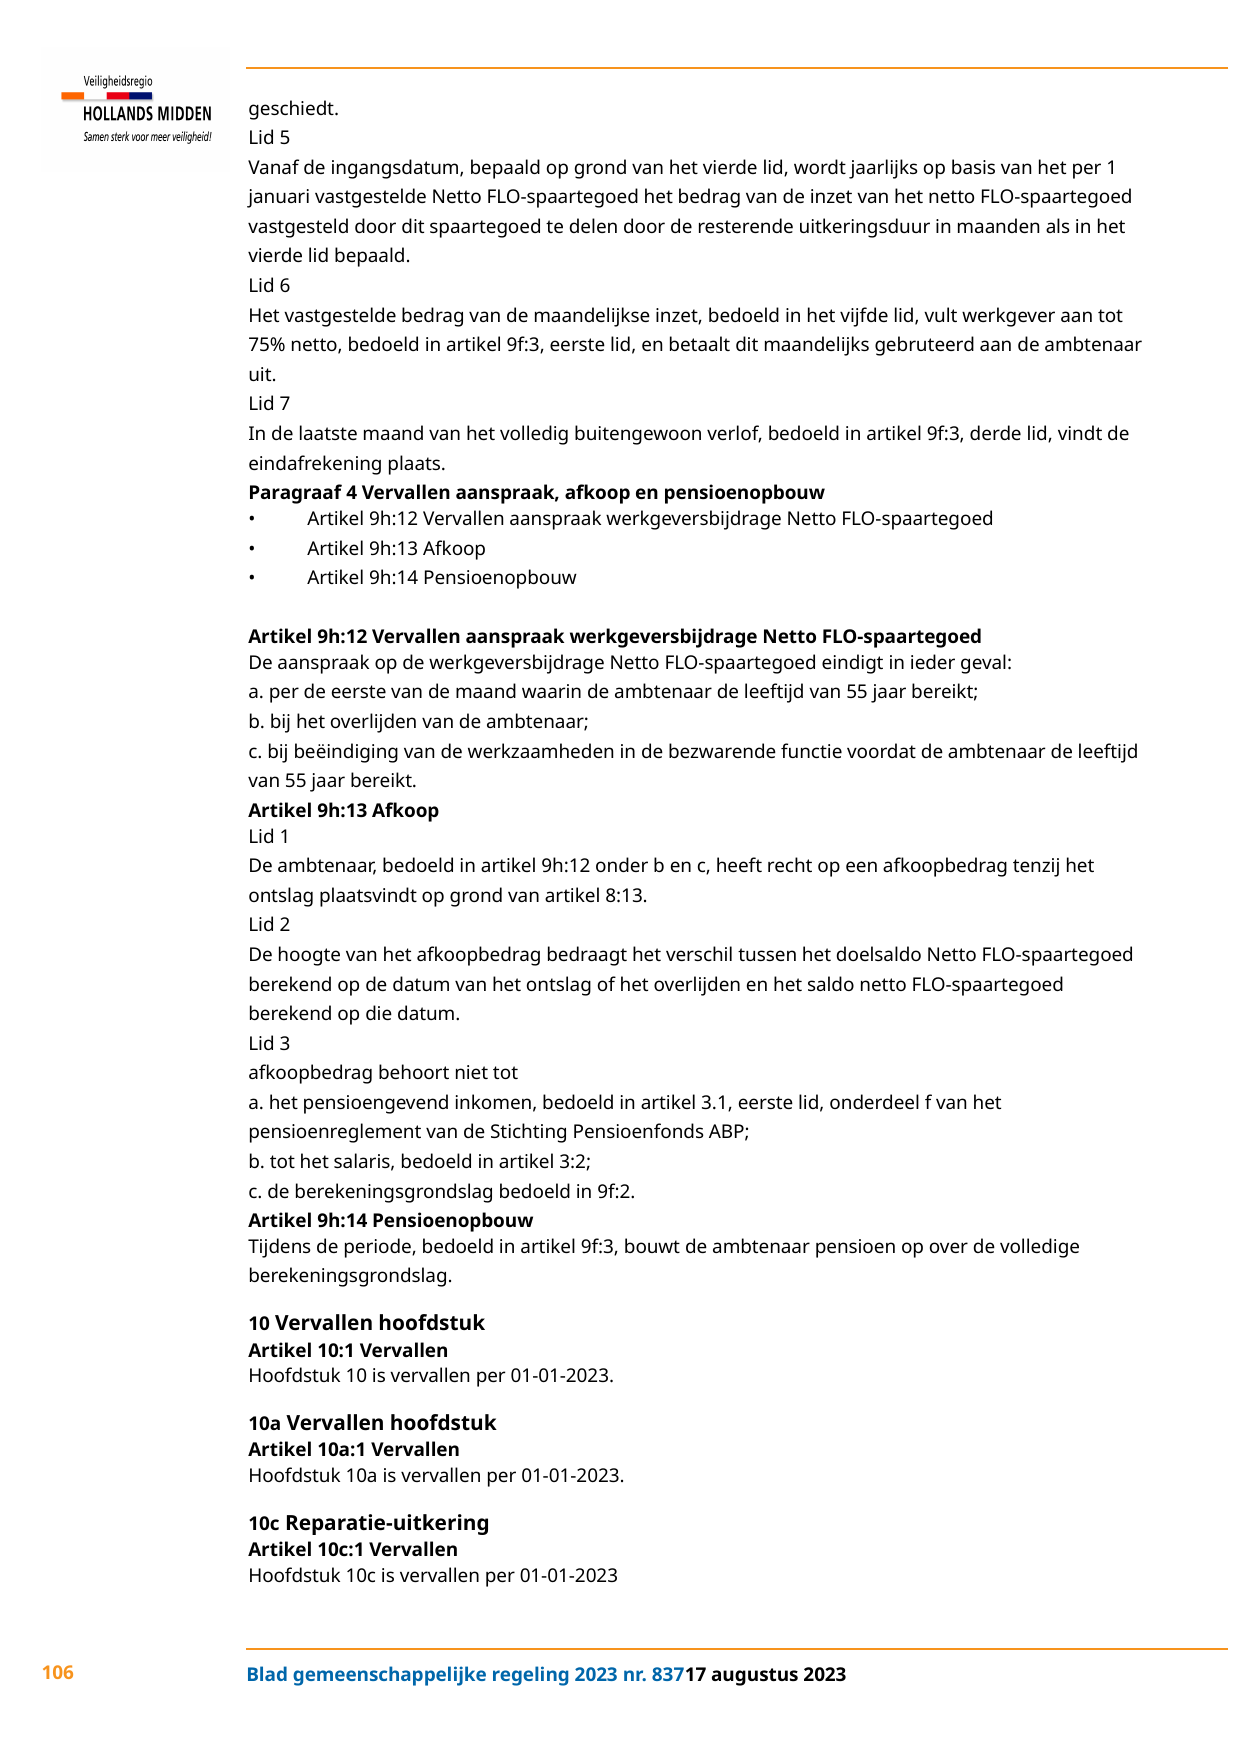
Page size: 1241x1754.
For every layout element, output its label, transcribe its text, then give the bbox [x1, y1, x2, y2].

text a. per de eerste van de maand waarin de ambtenaar de leeftijd van 55 jaar bereikt; [248, 679, 1152, 704]
text De ambtenaar, bedoeld in artikel 9h:12 onder b en c, heeft recht op een afkoopbedrag tenzij het ontslag plaatsvindt op grond van artikel 8:13. [248, 852, 1152, 908]
text Lid 3 [248, 1030, 1152, 1056]
text Lid 2 [248, 912, 1152, 937]
text 10a Vervallen hoofdstuk [248, 1408, 1152, 1437]
text a. het pensioengevend inkomen, bedoeld in artikel 3.1, eerste lid, onderdeel f van het pensioenreglement van de Stichting Pensioenfonds ABP; [248, 1089, 1152, 1144]
text Vanaf de ingangsdatum, bepaald op grond van het vierde lid, wordt jaarlijks op basis van het per 1 januari vastgestelde Netto FLO-spaartegoed het bedrag van de inzet van het netto FLO-spaartegoed vastgesteld door dit spaartegoed te delen door de resterende uitkeringsduur in maanden als in het vierde lid bepaald. [248, 154, 1152, 268]
text c. bij beëindiging van de werkzaamheden in de bezwarende functie voordat de ambtenaar de leeftijd van 55 jaar bereikt. [248, 738, 1152, 793]
text afkoopbedrag behoort niet tot [248, 1059, 1152, 1085]
text Artikel 9h:12 Vervallen aanspraak werkgeversbijdrage Netto FLO-spaartegoed [248, 623, 1152, 649]
list Artikel 9h:14 Pensioenopbouw [248, 564, 1152, 590]
text Artikel 9h:14 Pensioenopbouw [248, 1207, 1152, 1233]
text Artikel 9h:13 Afkoop [248, 797, 1152, 823]
text Het vastgestelde bedrag van de maandelijkse inzet, bedoeld in het vijfde lid, vult werkgever aan tot 75% netto, bedoeld in artikel 9f:3, eerste lid, en betaalt dit maandelijks gebruteerd aan de ambtenaar uit. [248, 302, 1152, 387]
text Lid 6 [248, 272, 1152, 298]
text Artikel 10c:1 Vervallen [248, 1536, 1152, 1562]
text geschiedt. [248, 95, 1152, 121]
text Paragraaf 4 Vervallen aanspraak, afkoop en pensioenopbouw [248, 479, 1152, 505]
text Hoofdstuk 10 is vervallen per 01-01-2023. [248, 1362, 1152, 1388]
text Lid 5 [248, 124, 1152, 150]
text c. de berekeningsgrondslag bedoeld in 9f:2. [248, 1178, 1152, 1203]
text Artikel 10a:1 Vervallen [248, 1437, 1152, 1462]
picture [41, 47, 231, 172]
text Lid 7 [248, 391, 1152, 416]
text Hoofdstuk 10c is vervallen per 01-01-2023 [248, 1562, 1152, 1588]
text b. tot het salaris, bedoeld in artikel 3:2; [248, 1148, 1152, 1174]
text b. bij het overlijden van de ambtenaar; [248, 708, 1152, 734]
text 10 Vervallen hoofdstuk [248, 1308, 1152, 1337]
text In de laatste maand van het volledig buitengewoon verlof, bedoeld in artikel 9f:3, derde lid, vindt de eindafrekening plaats. [248, 420, 1152, 476]
text Lid 1 [248, 823, 1152, 848]
text 10c Reparatie-uitkering [248, 1508, 1152, 1536]
text Tijdens de periode, bedoeld in artikel 9f:3, bouwt de ambtenaar pensioen op over de volledige berekeningsgrondslag. [248, 1233, 1152, 1288]
text Artikel 10:1 Vervallen [248, 1337, 1152, 1362]
list Artikel 9h:13 Afkoop [248, 535, 1152, 560]
text De hoogte van het afkoopbedrag bedraagt het verschil tussen het doelsaldo Netto FLO-spaartegoed berekend op de datum van het ontslag of het overlijden en het saldo netto FLO-spaartegoed berekend op die datum. [248, 941, 1152, 1026]
list Artikel 9h:12 Vervallen aanspraak werkgeversbijdrage Netto FLO-spaartegoed [248, 505, 1152, 531]
text Hoofdstuk 10a is vervallen per 01-01-2023. [248, 1462, 1152, 1488]
text De aanspraak op de werkgeversbijdrage Netto FLO-spaartegoed eindigt in ieder geval: [248, 649, 1152, 675]
